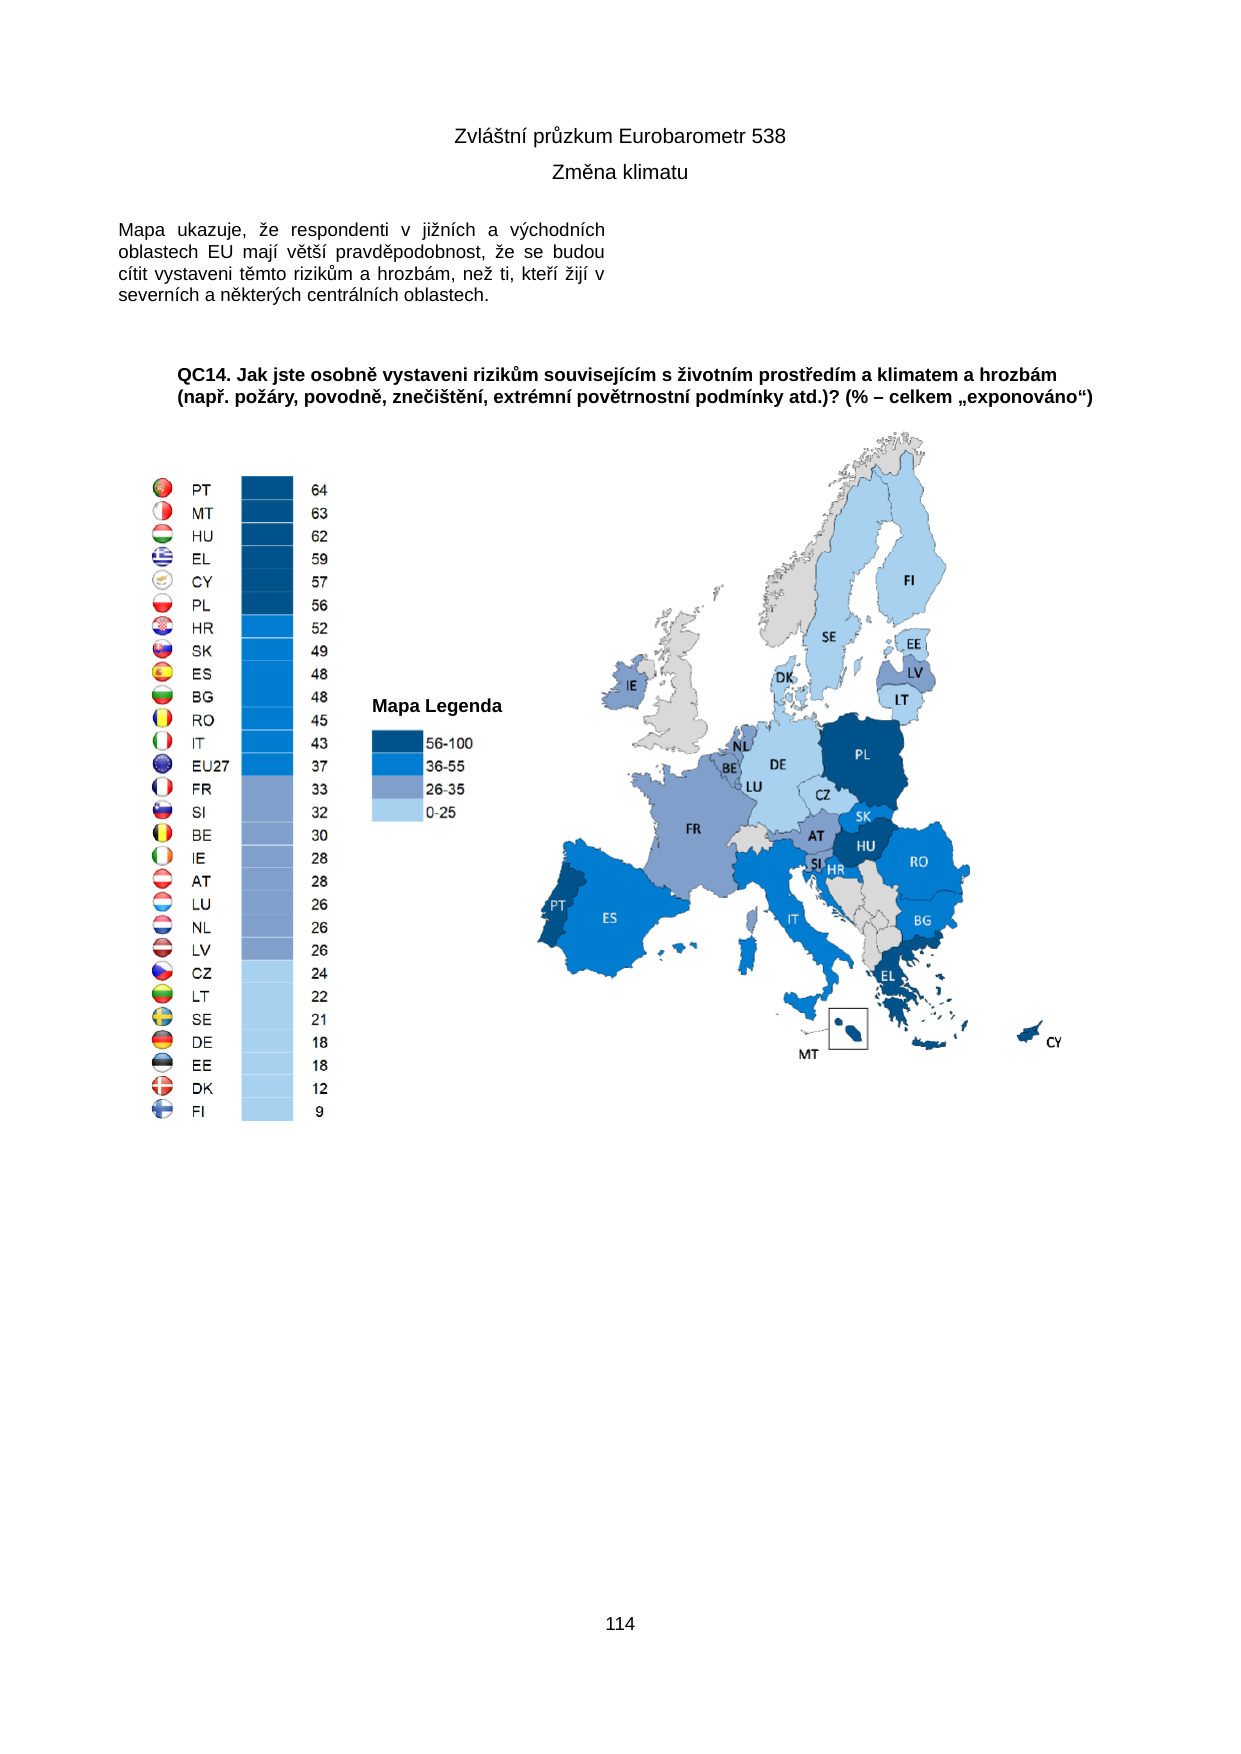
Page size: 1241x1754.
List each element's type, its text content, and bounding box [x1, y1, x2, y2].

text Mapa ukazuje, že respondenti v jižních a východních oblastech EU mají větší pravděpodobnost, že se budou cítit vystaveni těmto rizikům a hrozbám, než ti, kteří žijí v severních a některých centrálních oblastech. [118, 219, 605, 306]
picture [118, 427, 1066, 1129]
